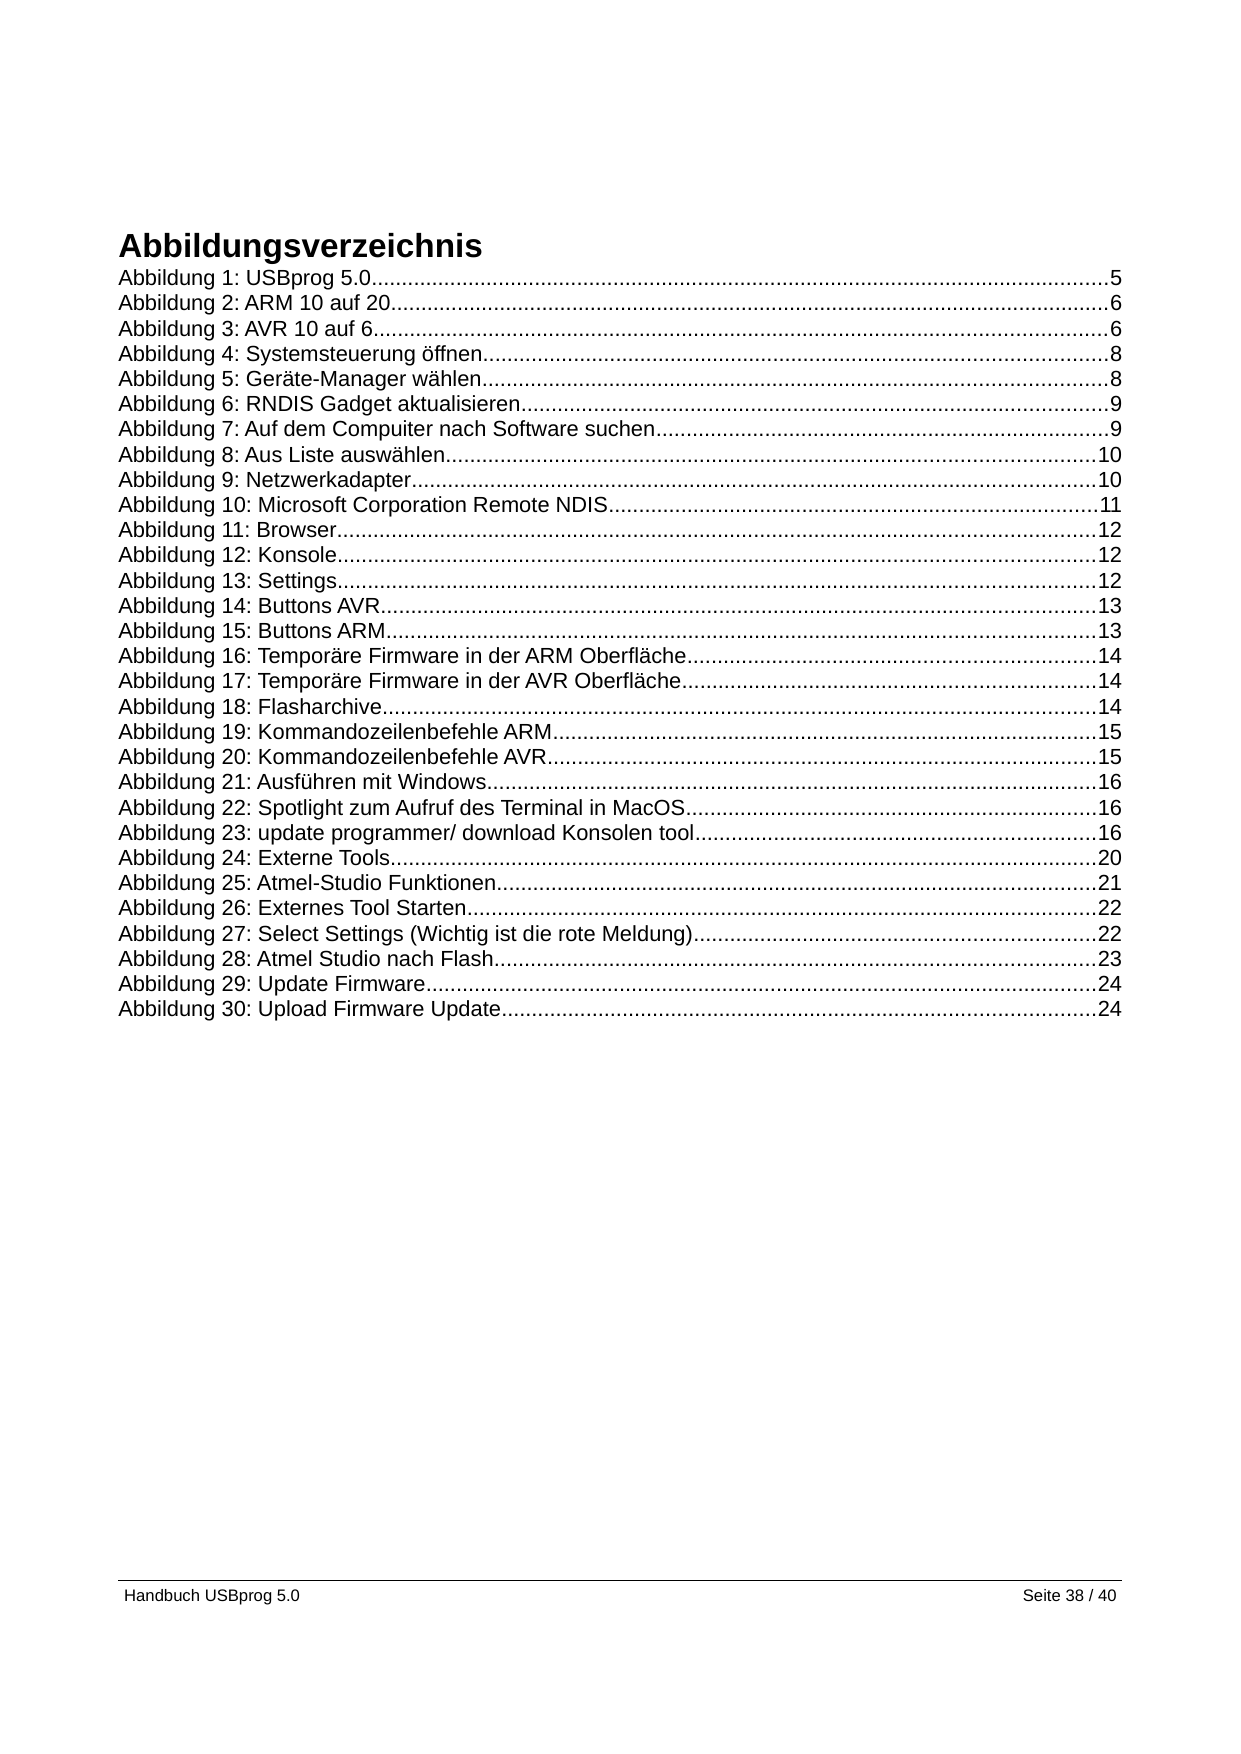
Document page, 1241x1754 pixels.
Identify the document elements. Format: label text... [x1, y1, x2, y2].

text Abbildung 6: RNDIS Gadget aktualisieren 9 [118, 391, 1122, 416]
text Abbildung 21: Ausführen mit Windows 16 [118, 769, 1122, 794]
text Abbildung 26: Externes Tool Starten 22 [118, 895, 1122, 920]
text Abbildung 24: Externe Tools 20 [118, 845, 1122, 870]
subtitle Abbildungsverzeichnis [118, 227, 1122, 265]
text Abbildung 7: Auf dem Compuiter nach Software suchen 9 [118, 416, 1122, 441]
text Abbildung 22: Spotlight zum Aufruf des Terminal in MacOS 16 [118, 794, 1122, 819]
text Abbildung 2: ARM 10 auf 20 6 [118, 290, 1122, 315]
text Abbildung 11: Browser 12 [118, 517, 1122, 542]
text Abbildung 12: Konsole 12 [118, 542, 1122, 567]
text Abbildung 5: Geräte-Manager wählen 8 [118, 366, 1122, 391]
text Abbildung 29: Update Firmware 24 [118, 971, 1122, 996]
text Abbildung 28: Atmel Studio nach Flash 23 [118, 946, 1122, 971]
text Abbildung 1: USBprog 5.0 5 [118, 265, 1122, 290]
text Abbildung 16: Temporäre Firmware in der ARM Oberfläche 14 [118, 643, 1122, 668]
text Abbildung 4: Systemsteuerung öffnen 8 [118, 341, 1122, 366]
text Abbildung 19: Kommandozeilenbefehle ARM 15 [118, 719, 1122, 744]
text Abbildung 8: Aus Liste auswählen 10 [118, 441, 1122, 467]
text Abbildung 9: Netzwerkadapter 10 [118, 467, 1122, 492]
text Abbildung 15: Buttons ARM 13 [118, 618, 1122, 643]
text Abbildung 25: Atmel-Studio Funktionen 21 [118, 870, 1122, 895]
text Abbildung 18: Flasharchive 14 [118, 693, 1122, 719]
text Abbildung 20: Kommandozeilenbefehle AVR 15 [118, 744, 1122, 769]
text Abbildung 30: Upload Firmware Update 24 [118, 996, 1122, 1021]
text Abbildung 23: update programmer/ download Konsolen tool 16 [118, 819, 1122, 845]
text Abbildung 3: AVR 10 auf 6 6 [118, 315, 1122, 341]
text Abbildung 17: Temporäre Firmware in der AVR Oberfläche 14 [118, 668, 1122, 693]
text Abbildung 14: Buttons AVR 13 [118, 593, 1122, 618]
text Abbildung 27: Select Settings (Wichtig ist die rote Meldung) 22 [118, 920, 1122, 946]
text Abbildung 13: Settings 12 [118, 567, 1122, 593]
text Abbildung 10: Microsoft Corporation Remote NDIS 11 [118, 492, 1122, 517]
